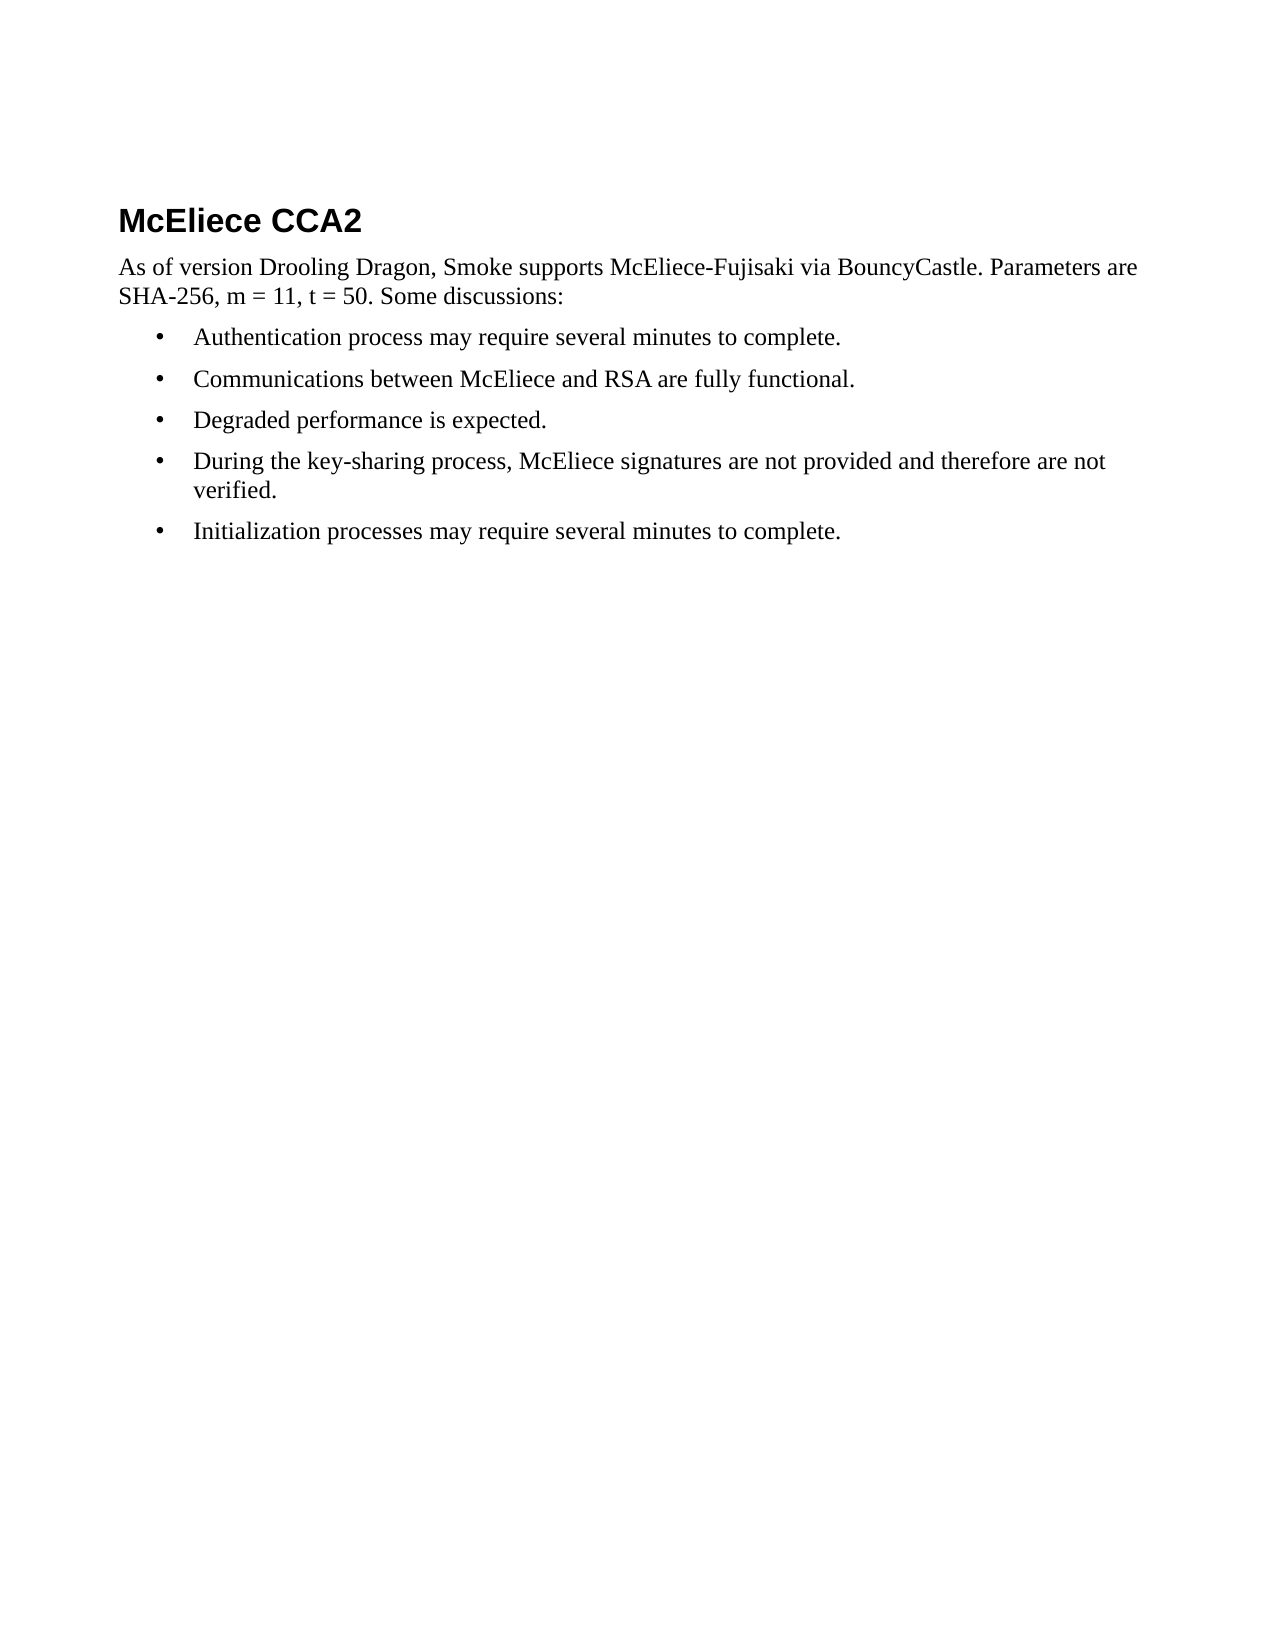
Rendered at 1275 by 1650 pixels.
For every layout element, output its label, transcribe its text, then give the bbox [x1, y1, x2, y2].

subtitle McEliece CCA2 [118, 201, 1157, 240]
list During the key-sharing process, McEliece signatures are not provided and therefore are not verified. [156, 446, 1157, 504]
list Initialization processes may require several minutes to complete. [156, 516, 1157, 545]
list Degraded performance is expected. [156, 405, 1157, 434]
text As of version Drooling Dragon, Smoke supports McEliece-Fujisaki via BouncyCastle. Parameters are SHA-256, m = 11, t = 50. Some discussions: [118, 252, 1157, 310]
list Authentication process may require several minutes to complete. [156, 322, 1157, 351]
list Communications between McEliece and RSA are fully functional. [156, 364, 1157, 392]
